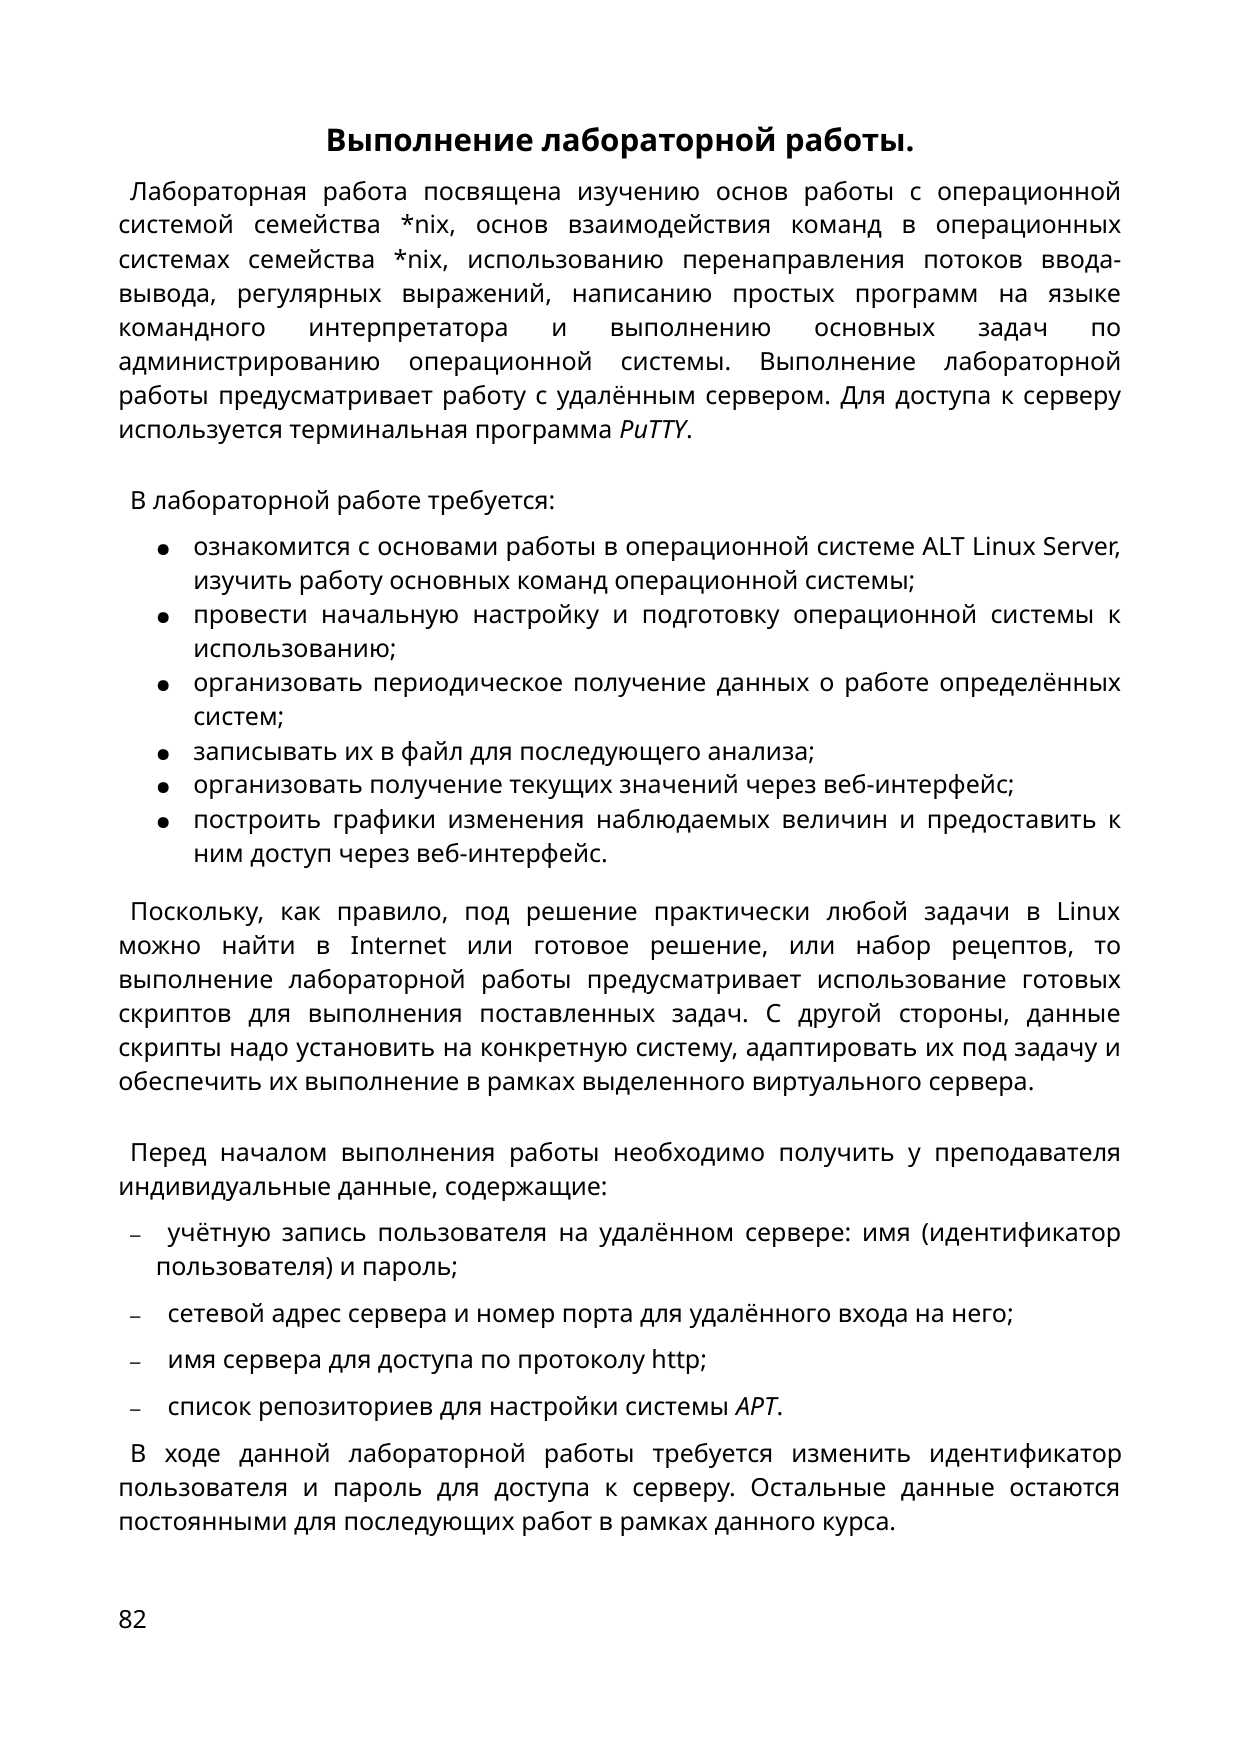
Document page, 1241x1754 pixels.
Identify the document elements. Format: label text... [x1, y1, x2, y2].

list сетевой адрес сервера и номер порта для удалённого входа на него; [118, 1296, 1122, 1330]
list записывать их в файл для последующего анализа; [156, 733, 1122, 767]
text В лабораторной работе требуется: [118, 482, 1122, 516]
list список репозиториев для настройки системы APT. [118, 1389, 1122, 1423]
text Поскольку, как правило, под решение практически любой задачи в Linux можно найти в Internet или готовое решение, или набор рецептов, то выполнение лабораторной работы предусматривает использование готовых скриптов для выполнения поставленных задач. С другой стороны, данные скрипты надо установить на конкретную систему, адаптировать их под задачу и обеспечить их выполнение в рамках выделенного виртуального сервера. [118, 893, 1122, 1098]
text Лабораторная работа посвящена изучению основ работы с операционной системой семейства *nix, основ взаимодействия команд в операционных системах семейства *nix, использованию перенаправления потоков ввода-вывода, регулярных выражений, написанию простых программ на языке командного интерпретатора и выполнению основных задач по администрированию операционной системы. Выполнение лабораторной работы предусматривает работу с удалённым сервером. Для доступа к серверу используется терминальная программа PuTTY. [118, 173, 1122, 446]
text В ходе данной лабораторной работы требуется изменить идентификатор пользователя и пароль для доступа к серверу. Остальные данные остаются постоянными для последующих работ в рамках данного курса. [118, 1435, 1122, 1537]
list имя сервера для доступа по протоколу http; [118, 1342, 1122, 1376]
list организовать периодическое получение данных о работе определённых систем; [156, 665, 1122, 733]
list учётную запись пользователя на удалённом сервере: имя (идентификатор пользователя) и пароль; [118, 1215, 1122, 1283]
list организовать получение текущих значений через веб-интерфейс; [156, 767, 1122, 801]
list ознакомится с основами работы в операционной системе ALT Linux Server, изучить работу основных команд операционной системы; [156, 529, 1122, 597]
subtitle Выполнение лабораторной работы. [118, 118, 1122, 161]
list провести начальную настройку и подготовку операционной системы к использованию; [156, 597, 1122, 665]
text Перед началом выполнения работы необходимо получить у преподавателя индивидуальные данные, содержащие: [118, 1134, 1122, 1203]
list построить графики изменения наблюдаемых величин и предоставить к ним доступ через веб-интерфейс. [156, 801, 1122, 869]
